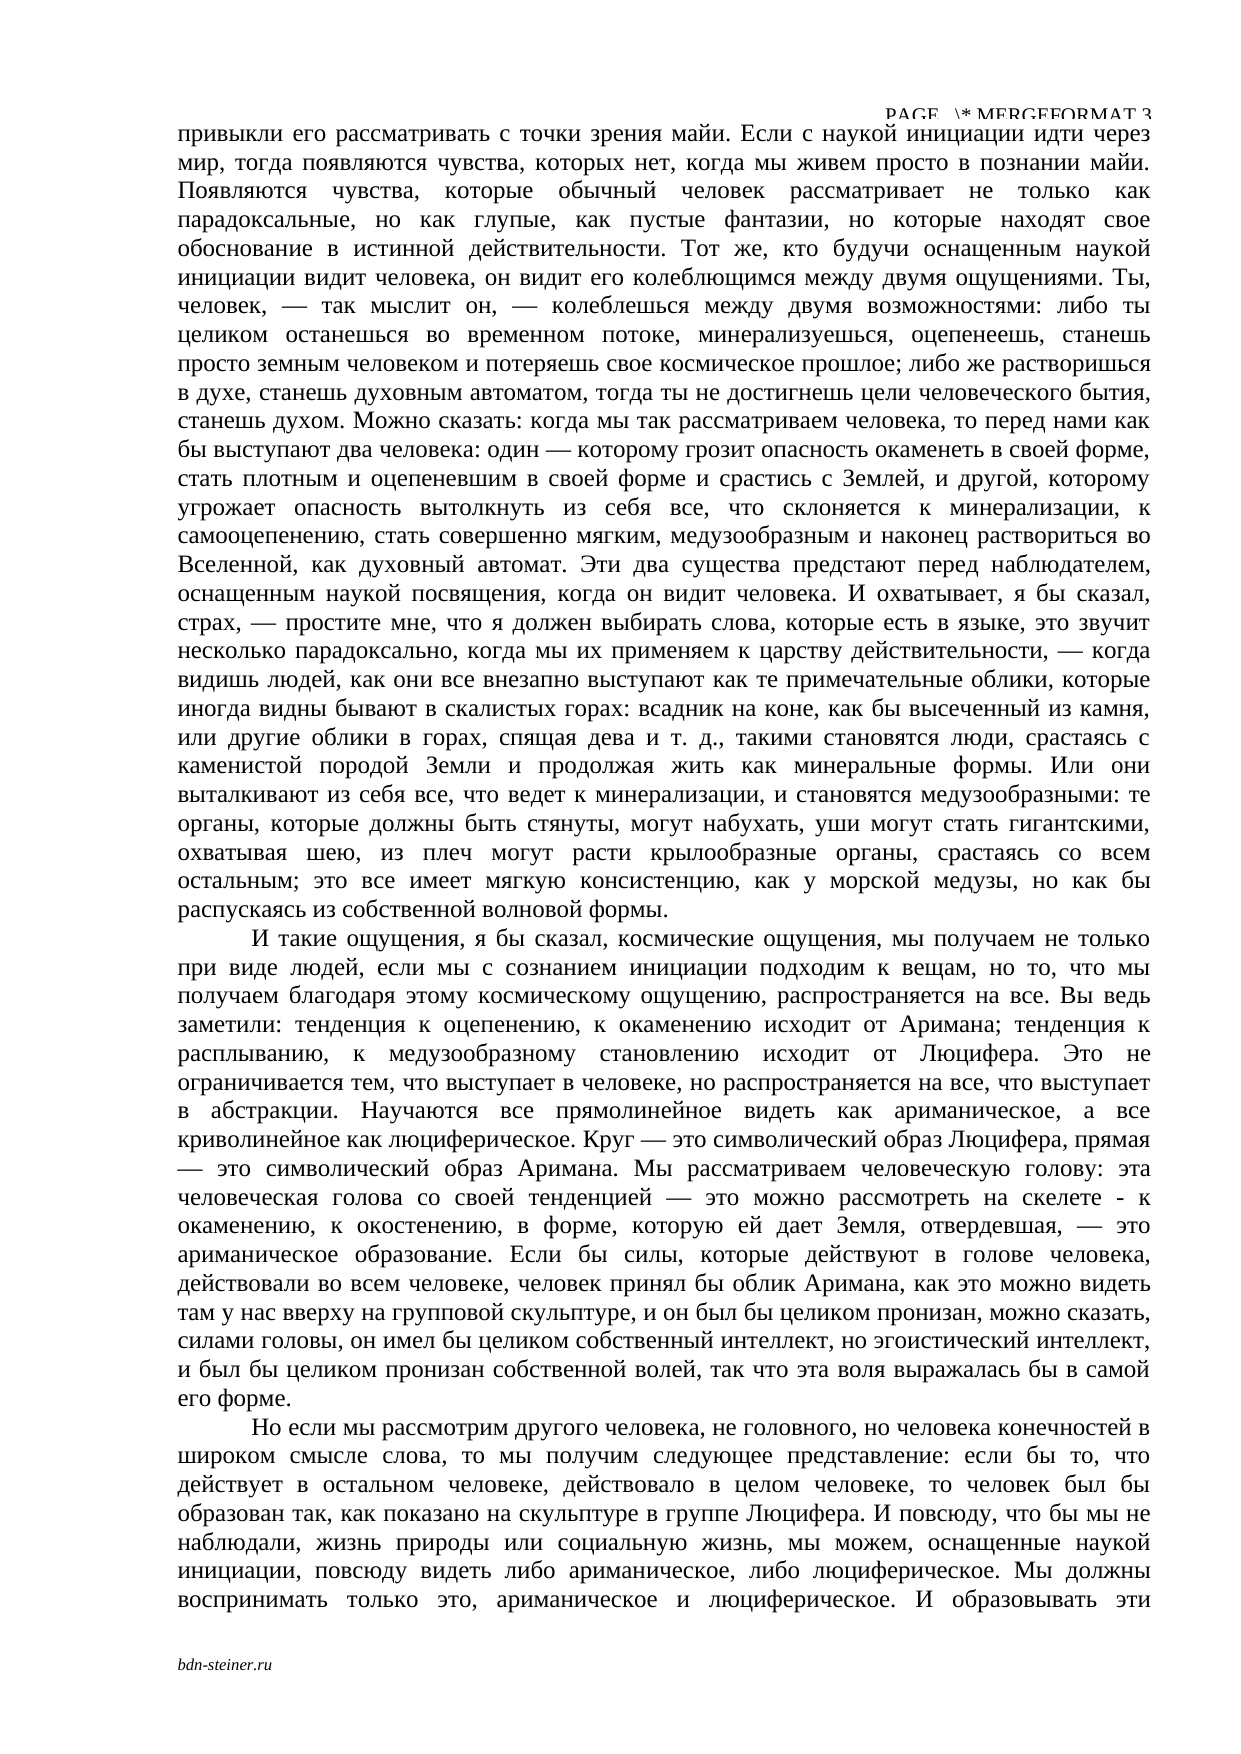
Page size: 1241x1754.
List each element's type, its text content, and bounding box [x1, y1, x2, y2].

text Но если мы рассмотрим другого человека, не головного, но человека конечностей в широком смысле слова, то мы получим следующее представление: если бы то, что действует в остальном человеке, действовало в целом человеке, то человек был бы образован так, как показано на скульптуре в группе Люцифера. И повсюду, что бы мы не наблюдали, жизнь природы или социальную жизнь, мы можем, оснащенные наукой инициации, повсюду видеть либо ариманическое, либо люциферическое. Мы должны воспринимать только это, ариманическое и люциферическое. И образовывать эти [177, 1412, 1152, 1613]
text привыкли его рассматривать с точки зрения майи. Если с наукой инициации идти через мир, тогда появляются чувства, которых нет, когда мы живем просто в познании майи. Появляются чувства, которые обычный человек рассматривает не только как парадоксальные, но как глупые, как пустые фантазии, но которые находят свое обоснование в истинной действительности. Тот же, кто будучи оснащенным наукой инициации видит человека, он видит его колеблющимся между двумя ощущениями. Ты, человек, — так мыслит он, — колеблешься между двумя возможностями: либо ты целиком останешься во временном потоке, минерализуешься, оцепенеешь, станешь просто земным человеком и потеряешь свое космическое прошлое; либо же растворишься в духе, станешь духовным автоматом, тогда ты не достигнешь цели человеческого бытия, станешь духом. Можно сказать: когда мы так рассматриваем человека, то перед нами как бы выступают два человека: один — которому грозит опасность окаменеть в своей форме, стать плотным и оцепеневшим в своей форме и срастись с Землей, и другой, которому угрожает опасность вытолкнуть из себя все, что склоняется к минерализации, к самооцепенению, стать совершенно мягким, медузообразным и наконец раствориться во Вселенной, как духовный автомат. Эти два существа предстают перед наблюдателем, оснащенным наукой посвящения, когда он видит человека. И охватывает, я бы сказал, страх, — простите мне, что я должен выбирать слова, которые есть в языке, это звучит несколько парадоксально, когда мы их применяем к царству действительности, — когда видишь людей, как они все внезапно выступают как те примечательные облики, которые иногда видны бывают в скалистых горах: всадник на коне, как бы высеченный из камня, или другие облики в горах, спящая дева и т. д., такими становятся люди, срастаясь с каменистой породой Земли и продолжая жить как минеральные формы. Или они выталкивают из себя все, что ведет к минерализации, и становятся медузообразными: те органы, которые должны быть стянуты, могут набухать, уши могут стать гигантскими, охватывая шею, из плеч могут расти крылообразные органы, срастаясь со всем остальным; это все имеет мягкую консистенцию, как у морской медузы, но как бы распускаясь из собственной волновой формы. [177, 118, 1152, 923]
text И такие ощущения, я бы сказал, космические ощущения, мы получаем не только при виде людей, если мы с сознанием инициации подходим к вещам, но то, что мы получаем благодаря этому космическому ощущению, распространяется на все. Вы ведь заметили: тенденция к оцепенению, к окаменению исходит от Аримана; тенденция к расплыванию, к медузообразному становлению исходит от Люцифера. Это не ограничивается тем, что выступает в человеке, но распространяется на все, что выступает в абстракции. Научаются все прямолинейное видеть как ариманическое, а все криволинейное как люциферическое. Круг — это символический образ Люцифера, прямая — это символический образ Аримана. Мы рассматриваем человеческую голову: эта человеческая голова со своей тенденцией — это можно рассмотреть на скелете - к окаменению, к окостенению, в форме, которую ей дает Земля, отвердевшая, — это ариманическое образование. Если бы силы, которые действуют в голове человека, действовали во всем человеке, человек принял бы облик Аримана, как это можно видеть там у нас вверху на групповой скульптуре, и он был бы целиком пронизан, можно сказать, силами головы, он имел бы целиком собственный интеллект, но эгоистический интеллект, и был бы целиком пронизан собственной волей, так что эта воля выражалась бы в самой его форме. [177, 923, 1152, 1412]
